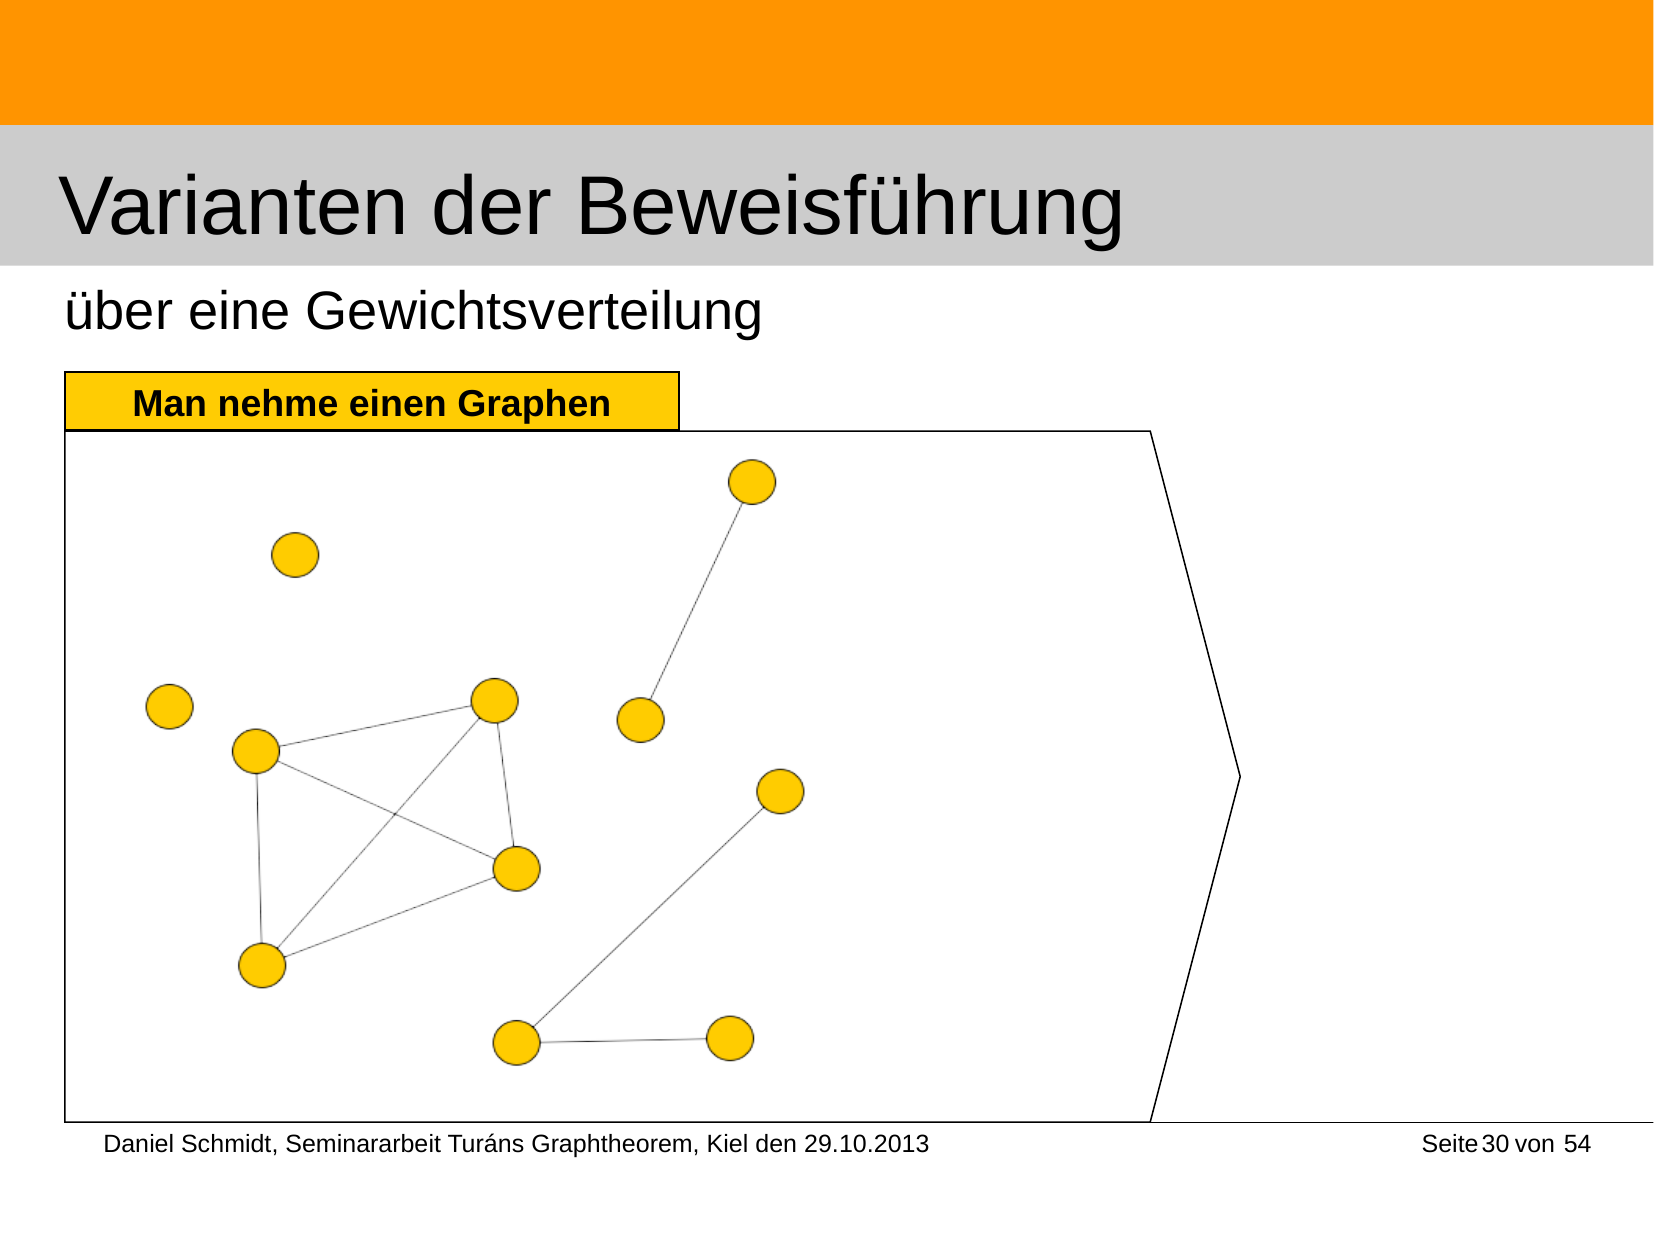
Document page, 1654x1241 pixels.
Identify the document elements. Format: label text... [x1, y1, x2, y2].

text_box [64, 431, 1241, 1123]
picture [122, 437, 827, 1087]
text_box 54 [1549, 1121, 1654, 1193]
text_box Seite [1406, 1122, 1466, 1165]
title über eine Gewichtsverteilung [56, 238, 1365, 349]
text_box Man nehme einen Graphen [64, 371, 680, 430]
title Varianten der Beweisführung [50, 143, 1359, 260]
text_box [1466, 1122, 1622, 1165]
